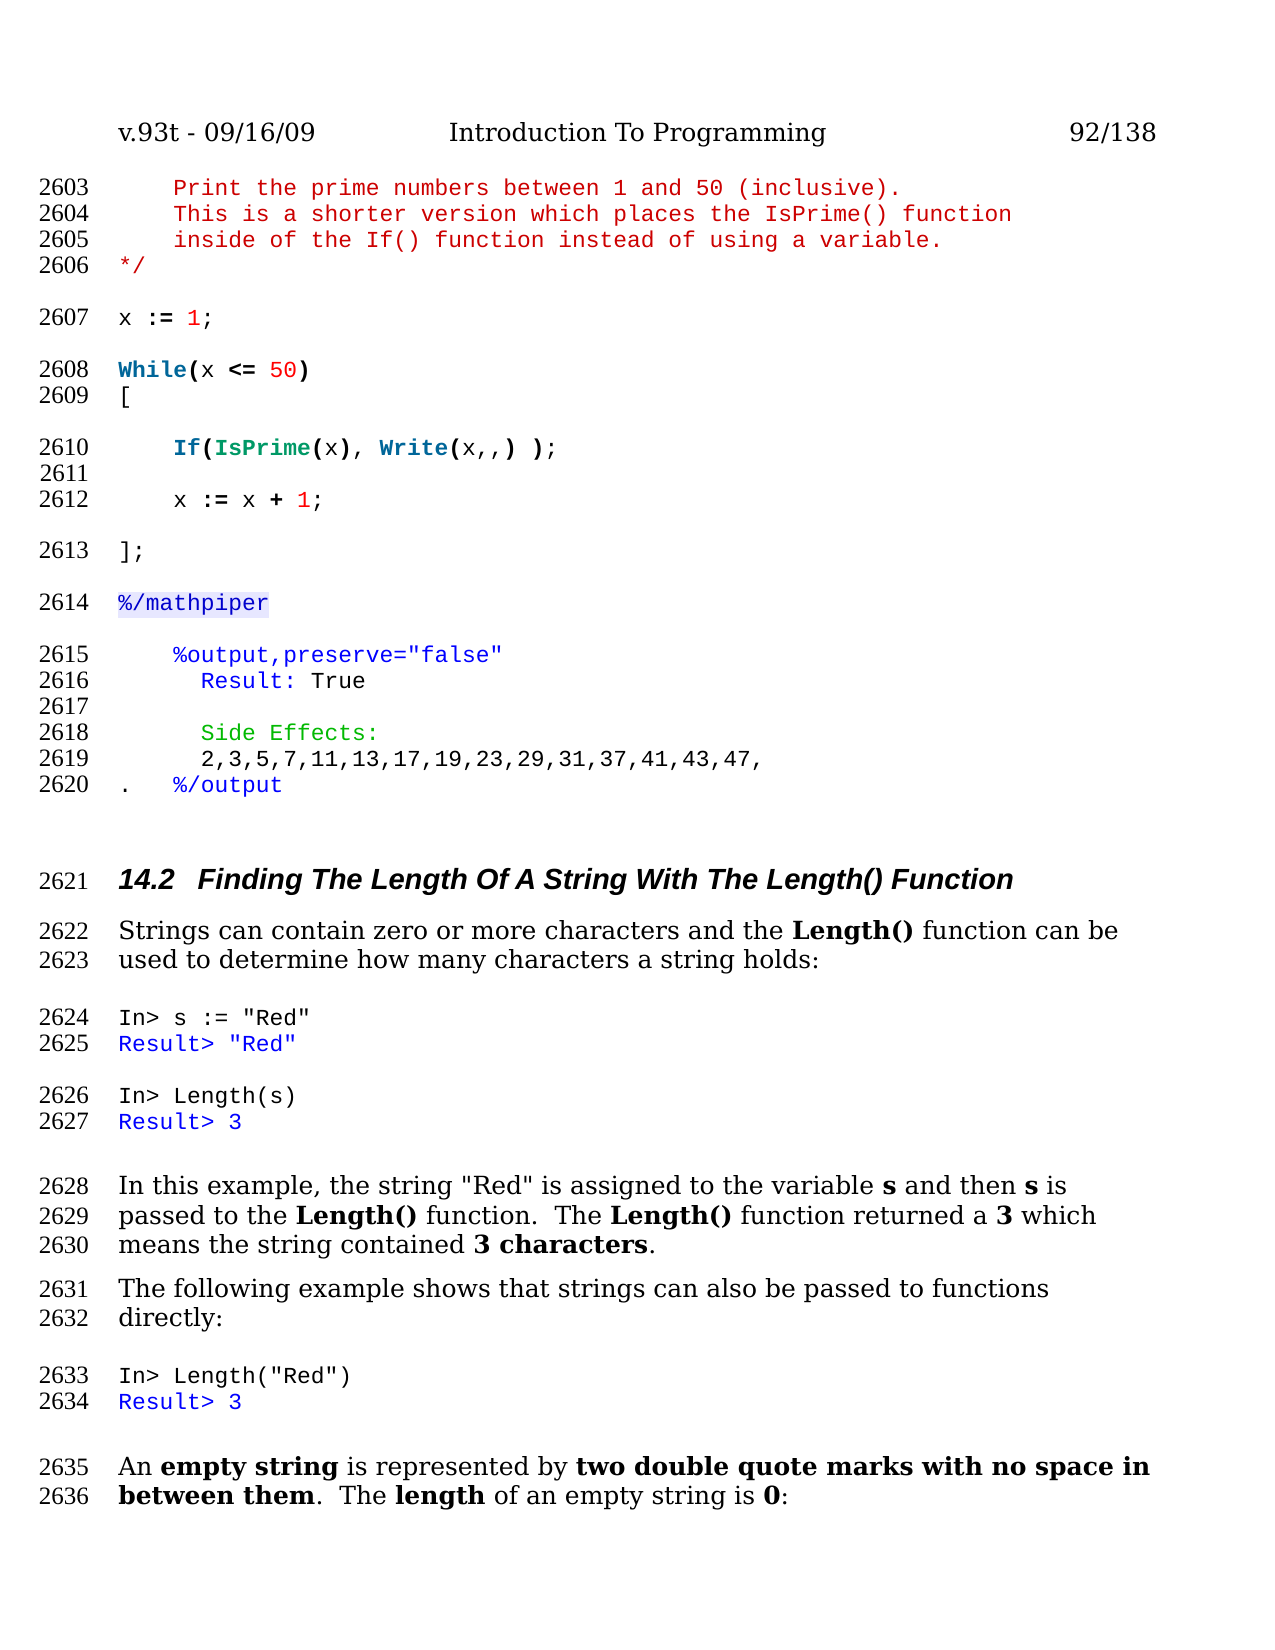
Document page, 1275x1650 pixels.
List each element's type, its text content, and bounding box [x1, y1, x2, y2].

text Result> 3 [118, 1111, 1157, 1136]
subtitle Finding The Length Of A String With The Length() Function [118, 862, 1157, 895]
text Print the prime numbers between 1 and 50 (inclusive). [118, 177, 1157, 203]
text In this example, the string "Red" is assigned to the variable s and then s is passed to the Length() function. The Length() function returned a 3 which means the string contained 3 characters. [118, 1171, 1157, 1259]
text */ [118, 254, 1157, 281]
text An empty string is represented by two double quote marks with no space in between them. The length of an empty string is 0: [118, 1452, 1157, 1510]
text %/mathpiper [118, 592, 1157, 618]
text The following example shows that strings can also be passed to functions directly: [118, 1274, 1157, 1333]
text If(IsPrime(x), Write(x,,) ); [118, 436, 1157, 462]
text . %/output [118, 773, 1157, 799]
text x := 1; [118, 306, 1157, 332]
text Result> "Red" [118, 1033, 1157, 1059]
text Strings can contain zero or more characters and the Length() function can be used to determine how many characters a string holds: [118, 916, 1157, 975]
text While(x <= 50) [118, 358, 1157, 384]
text In> Length("Red") [118, 1365, 1157, 1391]
text inside of the If() function instead of using a variable. [118, 229, 1157, 254]
text In> Length(s) [118, 1084, 1157, 1111]
text Side Effects: [118, 721, 1157, 747]
text x := x + 1; [118, 488, 1157, 514]
text Result: True [118, 669, 1157, 696]
text [ [118, 384, 1157, 410]
text 2,3,5,7,11,13,17,19,23,29,31,37,41,43,47, [118, 747, 1157, 773]
text In> s := "Red" [118, 1007, 1157, 1033]
text Result> 3 [118, 1391, 1157, 1417]
text ]; [118, 540, 1157, 566]
text This is a shorter version which places the IsPrime() function [118, 203, 1157, 229]
text %output,preserve="false" [118, 644, 1157, 669]
